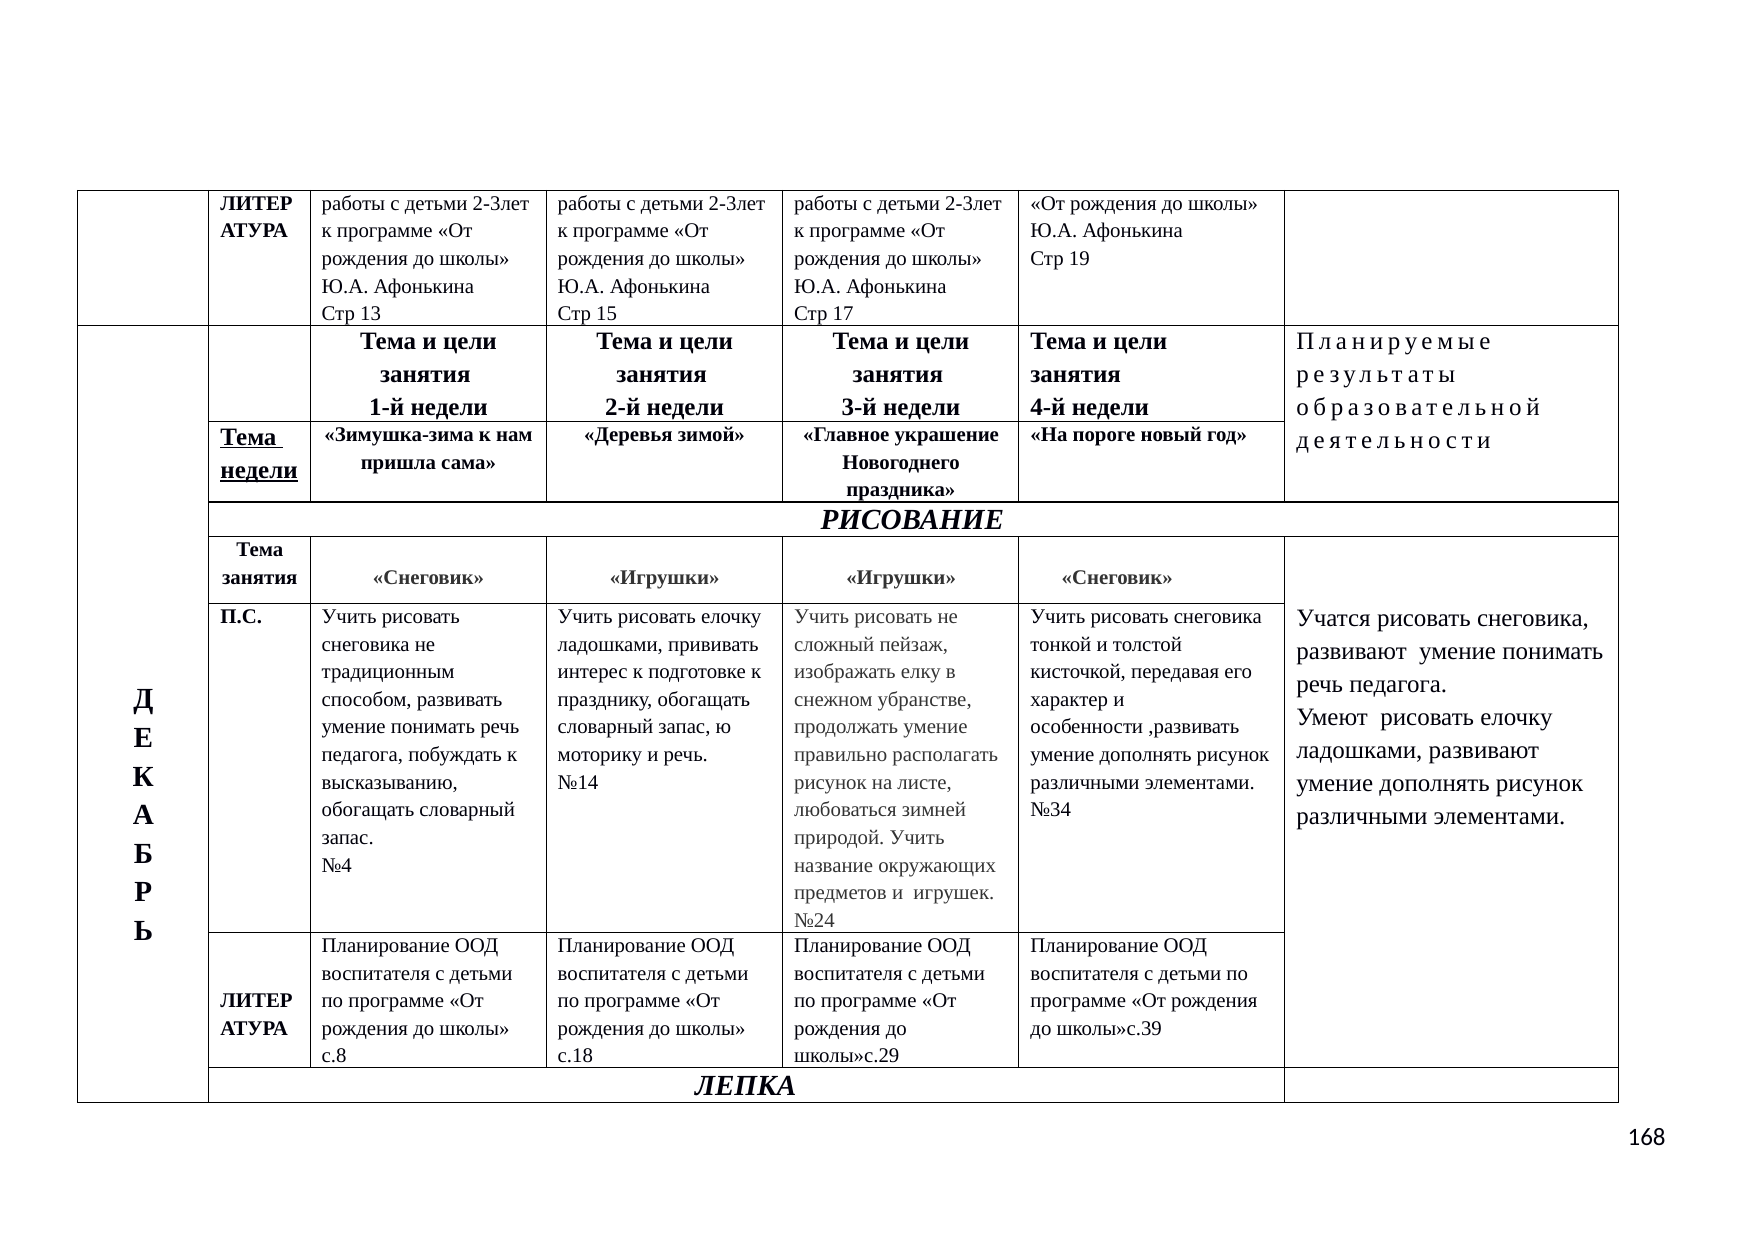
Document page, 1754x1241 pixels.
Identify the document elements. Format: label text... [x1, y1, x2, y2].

table_cell Учить рисовать снеговика не традиционным способом, развивать умение понимать речь педагога, побуждать к высказыванию, обогащать словарный запас. №4 [311, 604, 546, 932]
table_cell «Главное украшение Новогоднего праздника» [783, 422, 1018, 501]
table_cell Планирование ООД воспитателя с детьми по программе «От рождения до школы»с.39 [1019, 933, 1284, 1067]
table_cell «Снеговик» [311, 537, 546, 603]
table_cell [209, 326, 310, 421]
table_cell Тема недели [209, 422, 310, 501]
table_cell работы с детьми 2-3лет к программе «От рождения до школы» Ю.А. Афонькина Стр 15 [547, 191, 782, 325]
table_cell «От рождения до школы» Ю.А. Афонькина Стр 19 [1019, 191, 1284, 325]
table_cell [78, 191, 208, 325]
table_cell Тема и цели занятия 4-й недели [1019, 326, 1284, 421]
table_cell Тема и цели занятия 1-й недели [311, 326, 546, 421]
table_cell Учатся рисовать снеговика, развивают умение понимать речь педагога. Умеют рисовать елочку ладошками, развивают умение дополнять рисунок различными элементами. [1285, 537, 1618, 1067]
table_cell Тема и цели занятия 3-й недели [783, 326, 1018, 421]
table_cell Учить рисовать снеговика тонкой и толстой кисточкой, передавая его характер и особенности ,развивать умение дополнять рисунок различными элементами. №34 [1019, 604, 1284, 932]
table_cell «Деревья зимой» [547, 422, 782, 501]
table_cell Планирование ООД воспитателя с детьми по программе «От рождения до школы»с.29 [783, 933, 1018, 1067]
table_cell [1285, 1068, 1618, 1102]
table_cell «Игрушки» [547, 537, 782, 603]
table_cell «Игрушки» [783, 537, 1018, 603]
table_cell работы с детьми 2-3лет к программе «От рождения до школы» Ю.А. Афонькина Стр 13 [311, 191, 546, 325]
table_cell «Зимушка-зима к нам пришла сама» [311, 422, 546, 501]
table_cell «Снеговик» [1019, 537, 1284, 603]
table_cell Учить рисовать елочку ладошками, прививать интерес к подготовке к празднику, обогащать словарный запас, ю моторику и речь. №14 [547, 604, 782, 932]
table_cell Учить рисовать не сложный пейзаж, изображать елку в снежном убранстве, продолжать умение правильно располагать рисунок на листе, любоваться зимней природой. Учить название окружающих предметов и игрушек. №24 [783, 604, 1018, 932]
table_cell Планируемые результаты образовательной деятельности [1285, 326, 1618, 501]
table_cell ЛИТЕРАТУРА [209, 191, 310, 325]
table_cell П.С. [209, 604, 310, 932]
table_cell Тема занятия [209, 537, 310, 603]
table_cell «На пороге новый год» [1019, 422, 1284, 501]
table_cell РИСОВАНИЕ [209, 503, 1618, 536]
table_cell ЛИТЕРАТУРА [209, 933, 310, 1067]
table_cell Д Е К А Б Р Ь [78, 326, 208, 1102]
table_cell Планирование ООД воспитателя с детьми по программе «От рождения до школы» с.8 [311, 933, 546, 1067]
table_cell [1285, 191, 1618, 325]
table_cell ЛЕПКА [209, 1068, 1284, 1102]
table_cell Тема и цели занятия 2-й недели [547, 326, 782, 421]
table_cell Планирование ООД воспитателя с детьми по программе «От рождения до школы» с.18 [547, 933, 782, 1067]
table_cell работы с детьми 2-3лет к программе «От рождения до школы» Ю.А. Афонькина Стр 17 [783, 191, 1018, 325]
